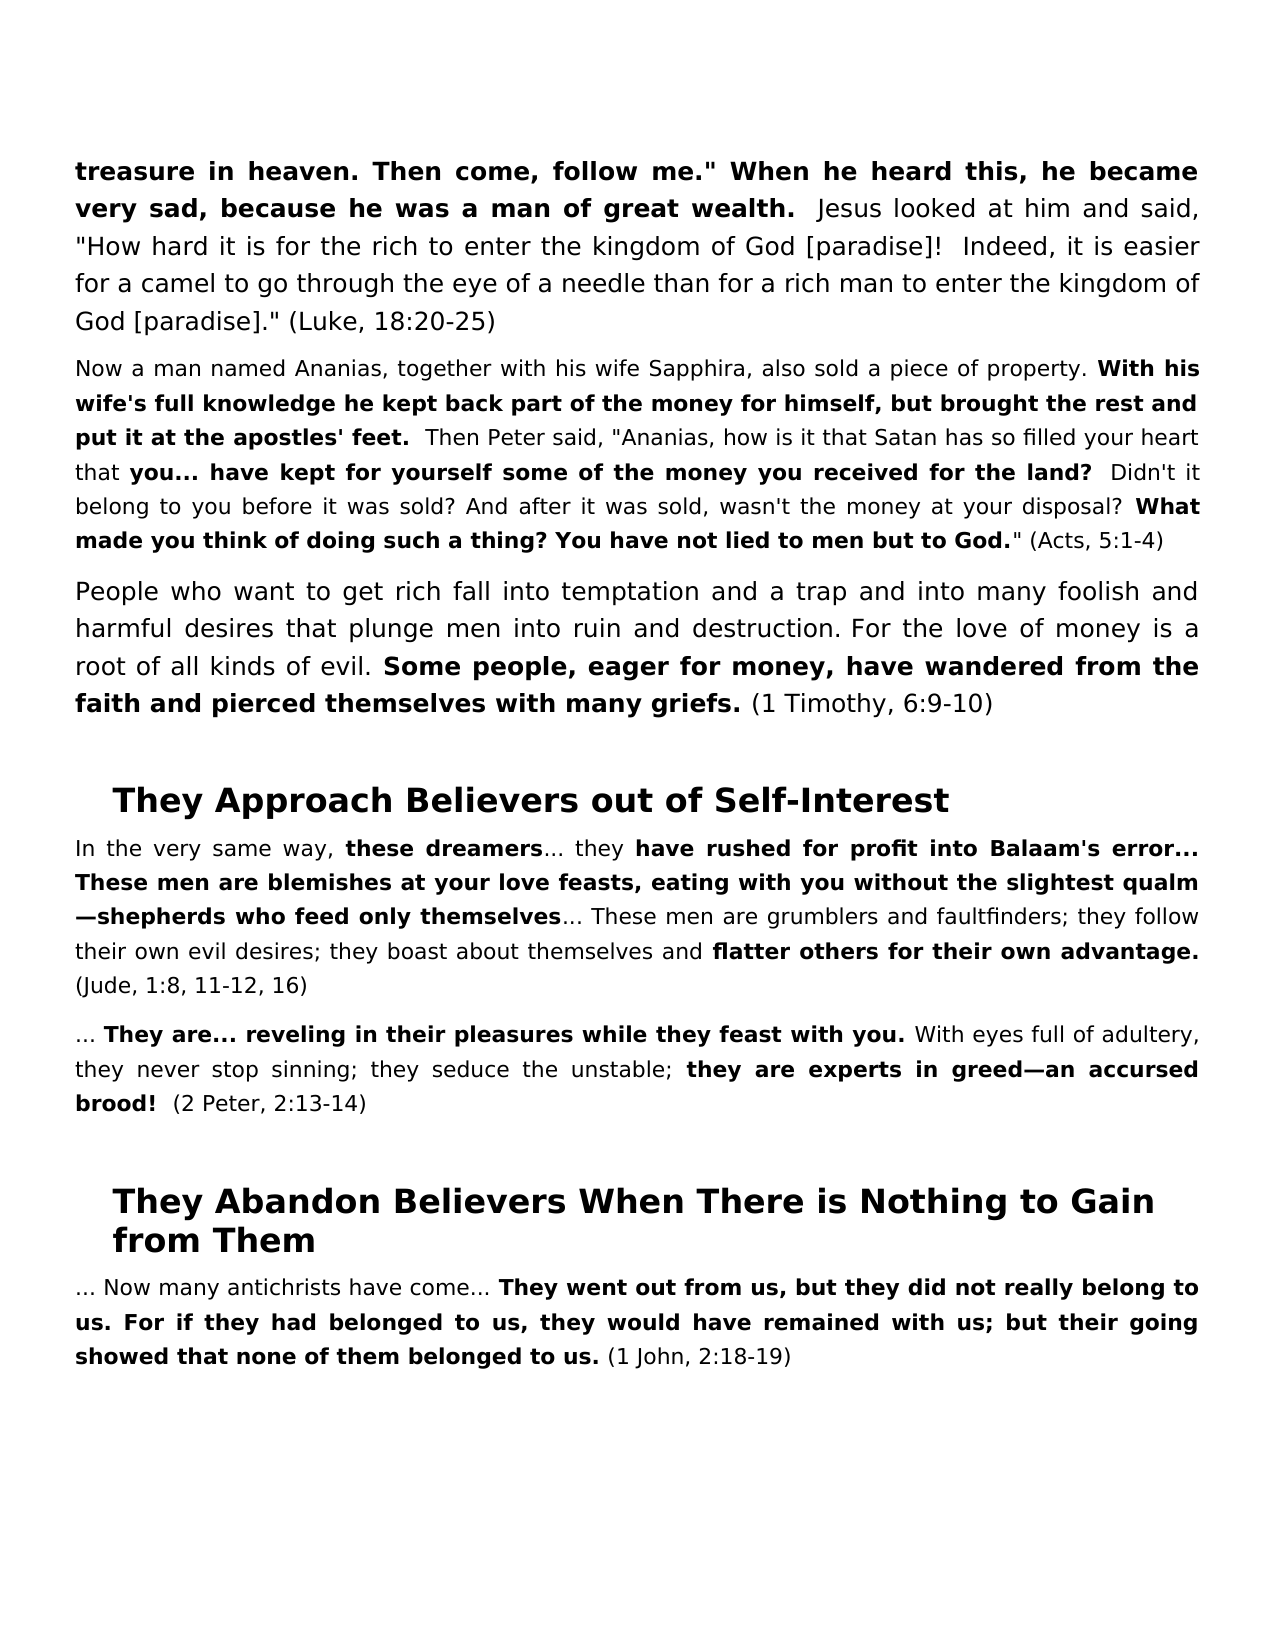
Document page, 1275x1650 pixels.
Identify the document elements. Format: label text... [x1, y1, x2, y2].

text treasure in heaven. Then come, follow me." When he heard this, he became very sad, because he was a man of great wealth. Jesus looked at him and said, "How hard it is for the rich to enter the kingdom of God [paradise]! Indeed, it is easier for a camel to go through the eye of a needle than for a rich man to enter the kingdom of God [paradise]." (Luke, 18:20-25) [75, 150, 1200, 337]
text ... They are... reveling in their pleasures while they feast with you. With eyes full of adultery, they never stop sinning; they seduce the unstable; they are experts in greed—an accursed brood! (2 Peter, 2:13-14) [75, 1015, 1200, 1118]
text In the very same way, these dreamers... they have rushed for profit into Balaam's error... These men are blemishes at your love feasts, eating with you without the slightest qualm—shepherds who feed only themselves... These men are grumblers and faultfinders; they follow their own evil desires; they boast about themselves and flatter others for their own advantage. (Jude, 1:8, 11-12, 16) [75, 828, 1200, 1000]
text ... Now many antichrists have come... They went out from us, but they did not really belong to us. For if they had belonged to us, they would have remained with us; but their going showed that none of them belonged to us. (1 John, 2:18-19) [75, 1268, 1200, 1371]
text People who want to get rich fall into temptation and a trap and into many foolish and harmful desires that plunge men into ruin and destruction. For the love of money is a root of all kinds of evil. Some people, eager for money, have wandered from the faith and pierced themselves with many griefs. (1 Timothy, 6:9-10) [75, 570, 1200, 720]
subtitle They Approach Believers out of Self-Interest [112, 781, 1200, 820]
subtitle They Abandon Believers When There is Nothing to Gain from Them [112, 1182, 1200, 1260]
text Now a man named Ananias, together with his wife Sapphira, also sold a piece of property. With his wife's full knowledge he kept back part of the money for himself, but brought the rest and put it at the apostles' feet. Then Peter said, "Ananias, how is it that Satan has so filled your heart that you... have kept for yourself some of the money you received for the land? Didn't it belong to you before it was sold? And after it was sold, wasn't the money at your disposal? What made you think of doing such a thing? You have not lied to men but to God." (Acts, 5:1-4) [75, 349, 1200, 556]
